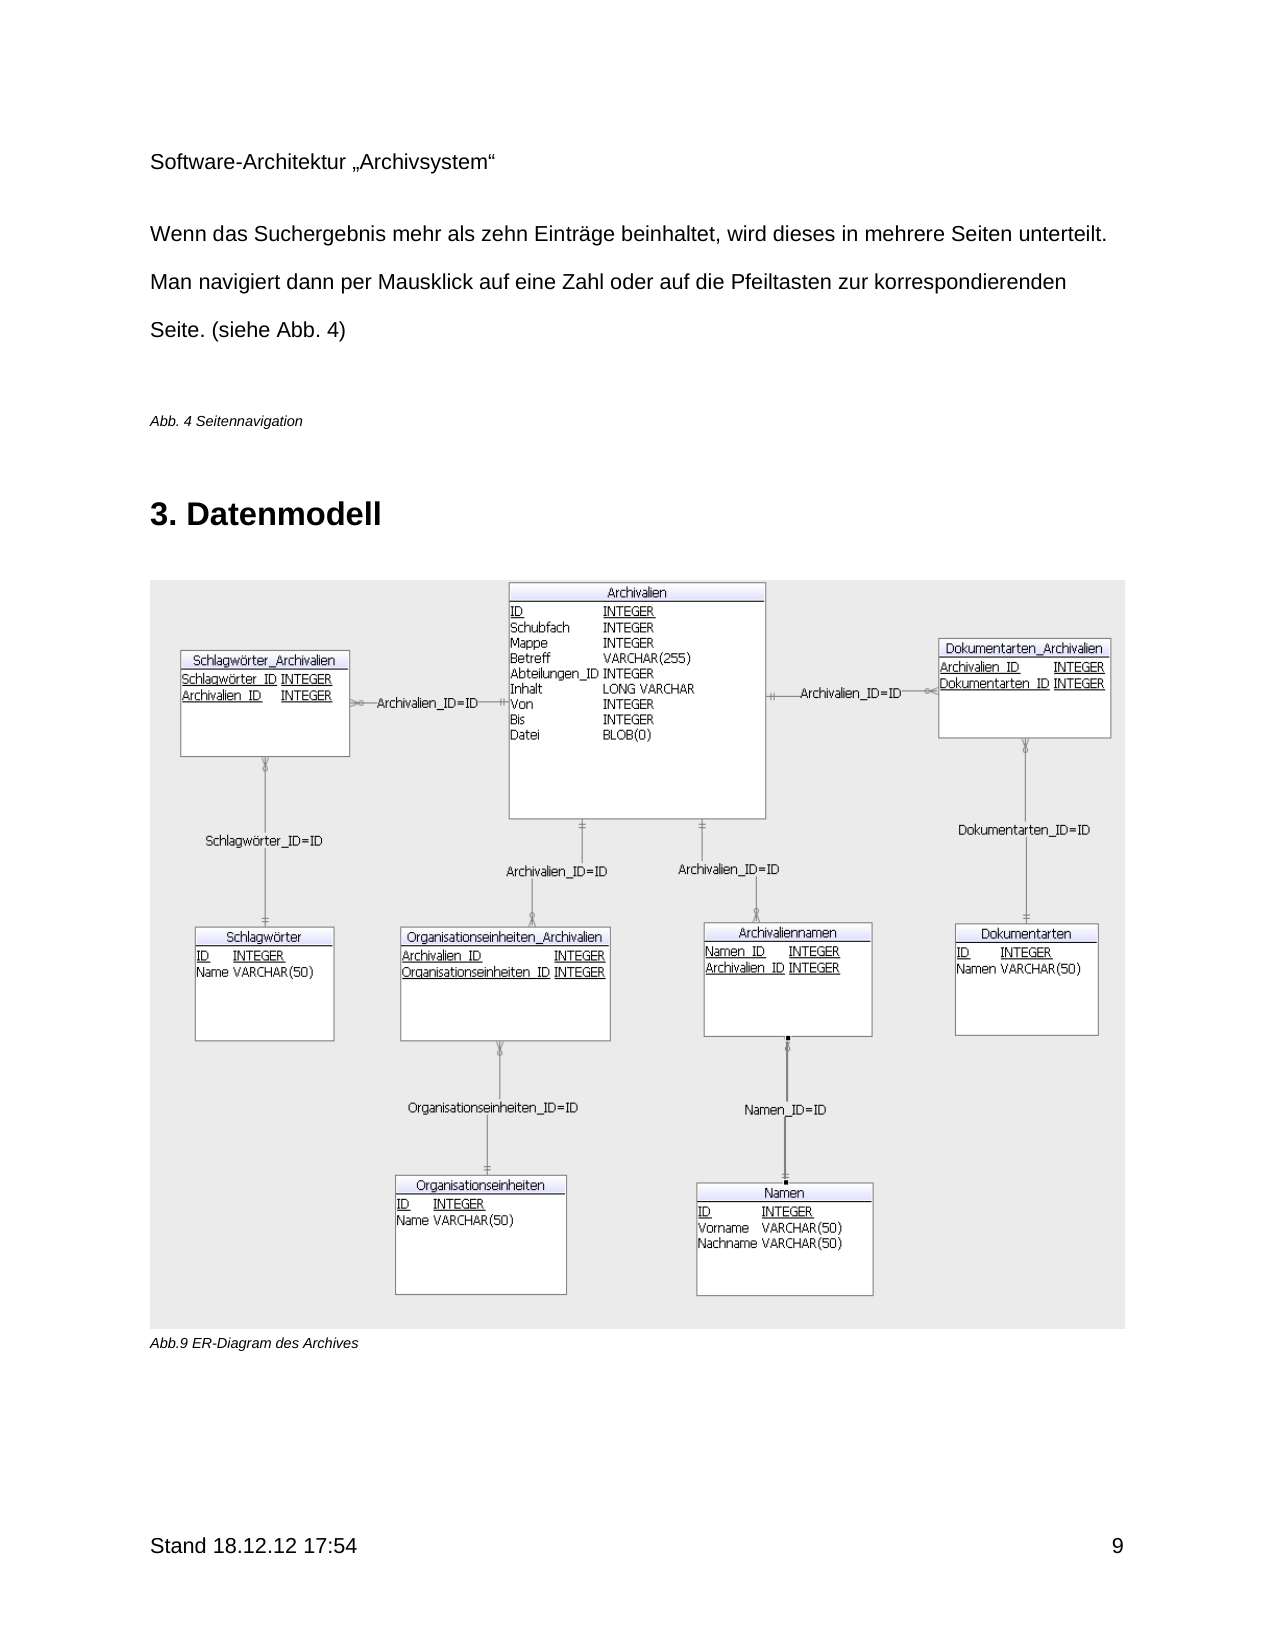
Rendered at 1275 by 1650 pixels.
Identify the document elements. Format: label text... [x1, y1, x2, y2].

picture [150, 580, 1125, 1329]
text Wenn das Suchergebnis mehr als zehn Einträge beinhaltet, wird dieses in mehrere Seiten unterteilt. Man navigiert dann per Mausklick auf eine Zahl oder auf die Pfeiltasten zur korrespondierenden Seite. (siehe Abb. 4) [150, 221, 1125, 359]
text Abb.9 ER-Diagram des Archives [150, 1335, 1125, 1363]
subtitle 3. Datenmodell [150, 496, 1125, 559]
text Abb. 4 Seitennavigation [150, 414, 1125, 442]
